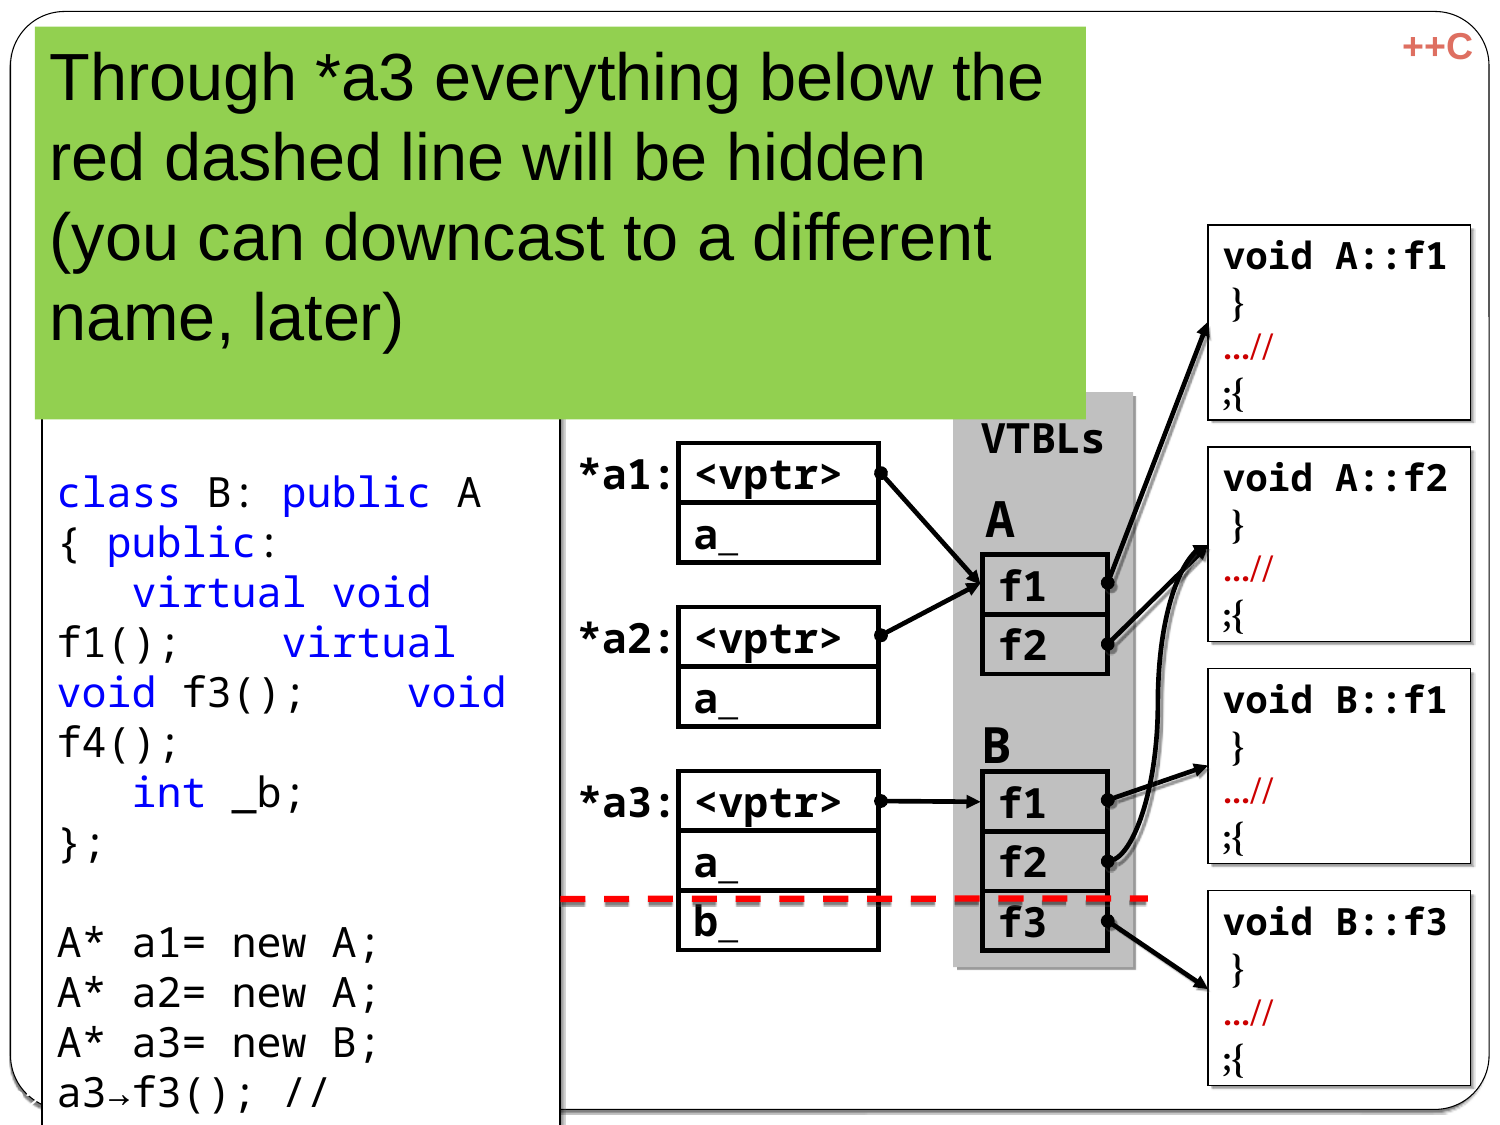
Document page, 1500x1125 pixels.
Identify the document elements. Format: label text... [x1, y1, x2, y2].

text_box f2 [982, 614, 1108, 674]
text_box _b [678, 890, 879, 950]
text_box void B::f3 { //... }; [1208, 890, 1471, 1086]
text_box [1108, 845, 1134, 935]
text_box *a3: [547, 753, 708, 849]
text_box [1108, 795, 1134, 856]
text_box B [967, 705, 1027, 781]
text_box A [970, 479, 1031, 555]
text_box class A { public: virtual void f1(); virtual void f2(); int _a; }; class B: public A { public: virtual void f1(); virtual void f3(); void f4(); int _b; }; A* a1= new A; A* a2= new A; A* a3= new B; a3→f3(); // comp.err. [41, 420, 561, 1125]
text_box f1 [982, 554, 1108, 614]
text_box _a [678, 502, 879, 563]
text_box [707, 443, 879, 502]
text_box void A::f1 { //... }; [1208, 224, 1471, 420]
text_box [953, 559, 973, 594]
text_box _a [678, 666, 879, 727]
text_box f1 [982, 771, 1108, 831]
text_box *a2: [546, 589, 707, 685]
text_box [708, 771, 879, 830]
text_box Through *a3 everything below the red dashed line will be hidden (you can downcast to a different name, later) [34, 26, 1086, 420]
text_box [707, 606, 879, 666]
text_box [953, 392, 1134, 968]
text_box void A::f2 { //... }; [1208, 446, 1471, 642]
text_box f3 [982, 891, 1108, 951]
text_box VTBLs [966, 404, 1121, 470]
text_box _a [678, 830, 879, 890]
text_box *a1: [546, 425, 707, 521]
text_box void B::f1 { //... }; [1208, 668, 1471, 864]
text_box f2 [982, 831, 1108, 891]
slide_number [0, 1074, 50, 1125]
text_box [1108, 527, 1134, 637]
